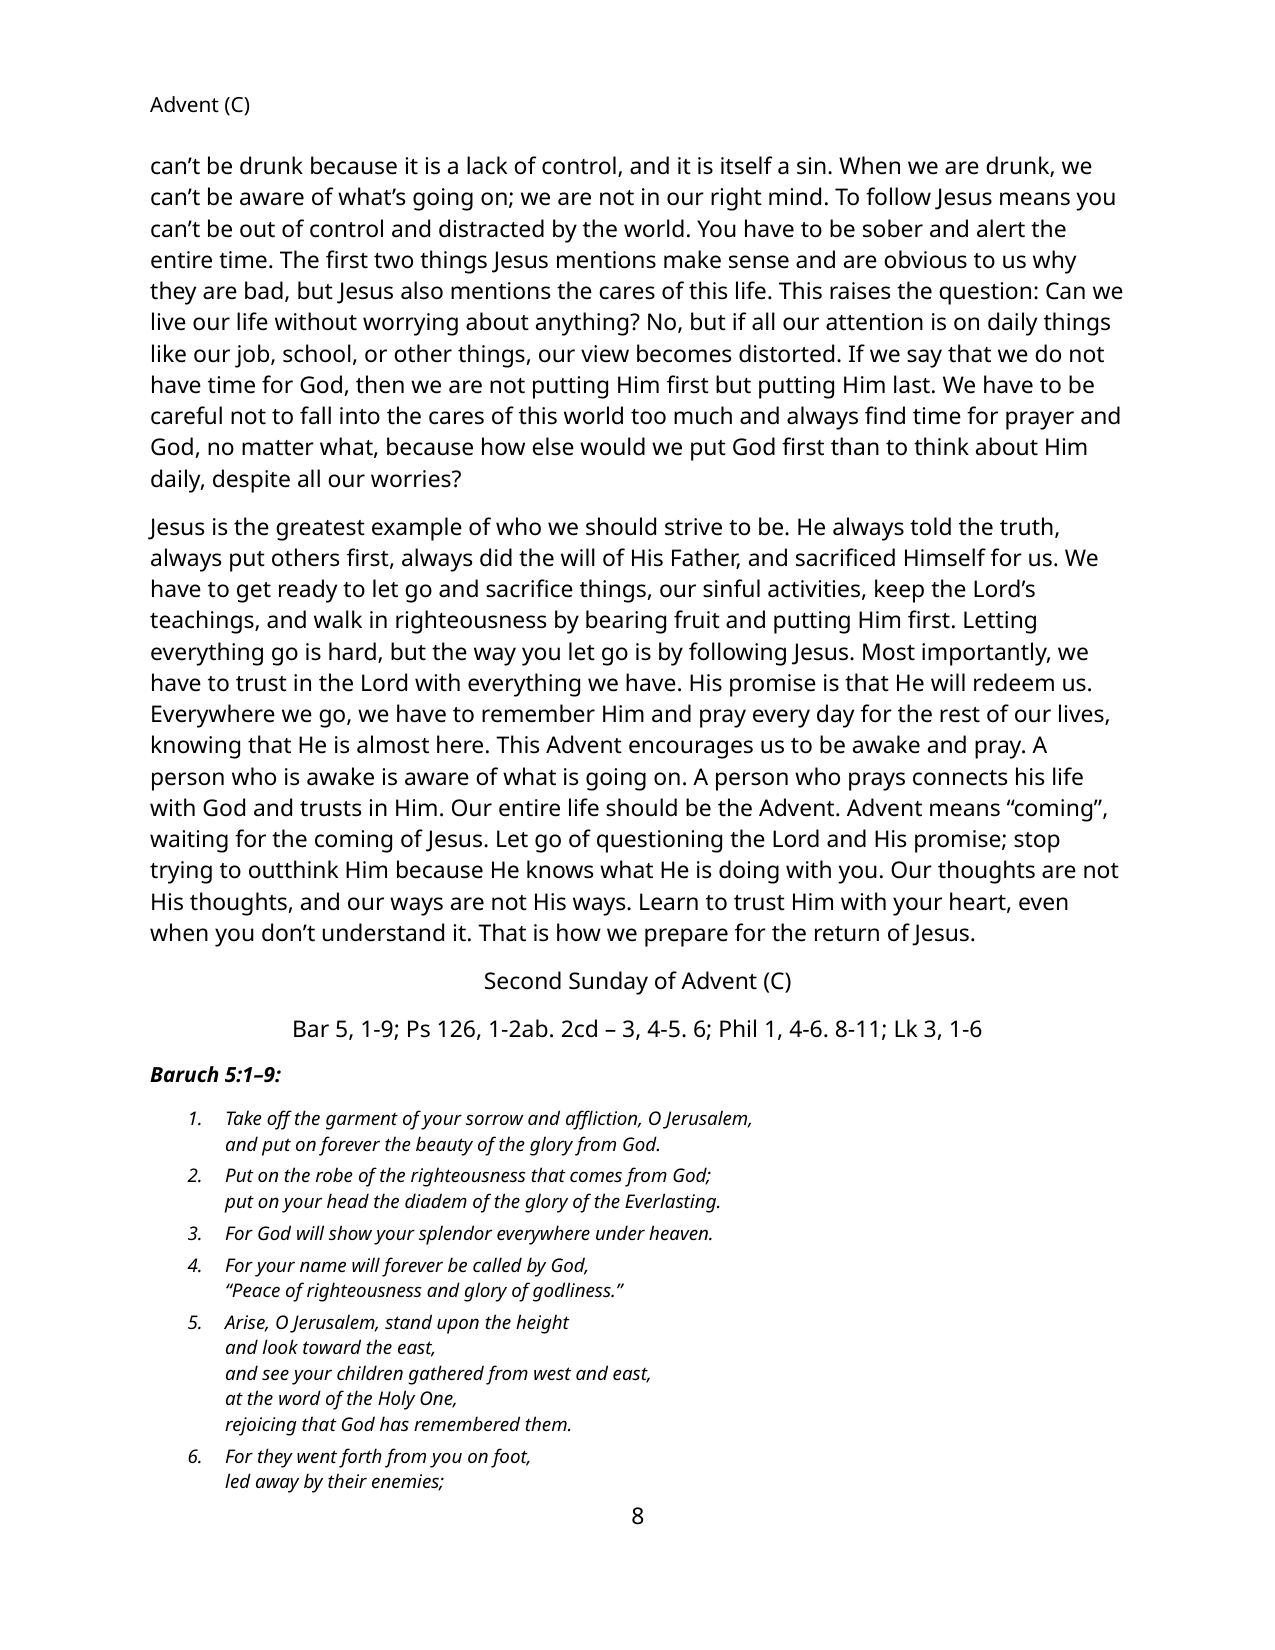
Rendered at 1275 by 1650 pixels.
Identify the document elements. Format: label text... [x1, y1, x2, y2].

list For God will show your splendor everywhere under heaven. [187, 1220, 1125, 1246]
text can’t be drunk because it is a lack of control, and it is itself a sin. When we are drunk, we can’t be aware of what’s going on; we are not in our right mind. To follow Jesus means you can’t be out of control and distracted by the world. You have to be sober and alert the entire time. The first two things Jesus mentions make sense and are obvious to us why they are bad, but Jesus also mentions the cares of this life. This raises the question: Can we live our life without worrying about anything? No, but if all our attention is on daily things like our job, school, or other things, our view becomes distorted. If we say that we do not have time for God, then we are not putting Him first but putting Him last. We have to be careful not to fall into the cares of this world too much and always find time for prayer and God, no matter what, because how else would we put God first than to think about Him daily, despite all our worries? [150, 150, 1125, 494]
text Bar 5, 1-9; Ps 126, 1-2ab. 2cd – 3, 4-5. 6; Phil 1, 4-6. 8-11; Lk 3, 1-6 [150, 1012, 1125, 1044]
list Put on the robe of the righteousness that comes from God; put on your head the diadem of the glory of the Everlasting. [187, 1163, 1125, 1214]
text Jesus is the greatest example of who we should strive to be. He always told the truth, always put others first, always did the will of His Father, and sacrificed Himself for us. We have to get ready to let go and sacrifice things, our sinful activities, keep the Lord’s teachings, and walk in righteousness by bearing fruit and putting Him first. Letting everything go is hard, but the way you let go is by following Jesus. Most importantly, we have to trust in the Lord with everything we have. His promise is that He will redeem us. Everywhere we go, we have to remember Him and pray every day for the rest of our lives, knowing that He is almost here. This Advent encourages us to be awake and pray. A person who is awake is aware of what is going on. A person who prays connects his life with God and trusts in Him. Our entire life should be the Advent. Advent means “coming”, waiting for the coming of Jesus. Let go of questioning the Lord and His promise; stop trying to outthink Him because He knows what He is doing with you. Our thoughts are not His thoughts, and our ways are not His ways. Learn to trust Him with your heart, even when you don’t understand it. That is how we prepare for the return of Jesus. [150, 510, 1125, 948]
list Take off the garment of your sorrow and affliction, O Jerusalem, and put on forever the beauty of the glory from God. [187, 1106, 1125, 1157]
list For your name will forever be called by God, “Peace of righteousness and glory of godliness.” [187, 1252, 1125, 1303]
text Baruch 5:1–9: [150, 1060, 1125, 1089]
list For they went forth from you on foot, led away by their enemies; [187, 1443, 1125, 1494]
text Second Sunday of Advent (C) [150, 964, 1125, 996]
list Arise, O Jerusalem, stand upon the height and look toward the east, and see your children gathered from west and east, at the word of the Holy One, rejoicing that God has remembered them. [187, 1309, 1125, 1437]
